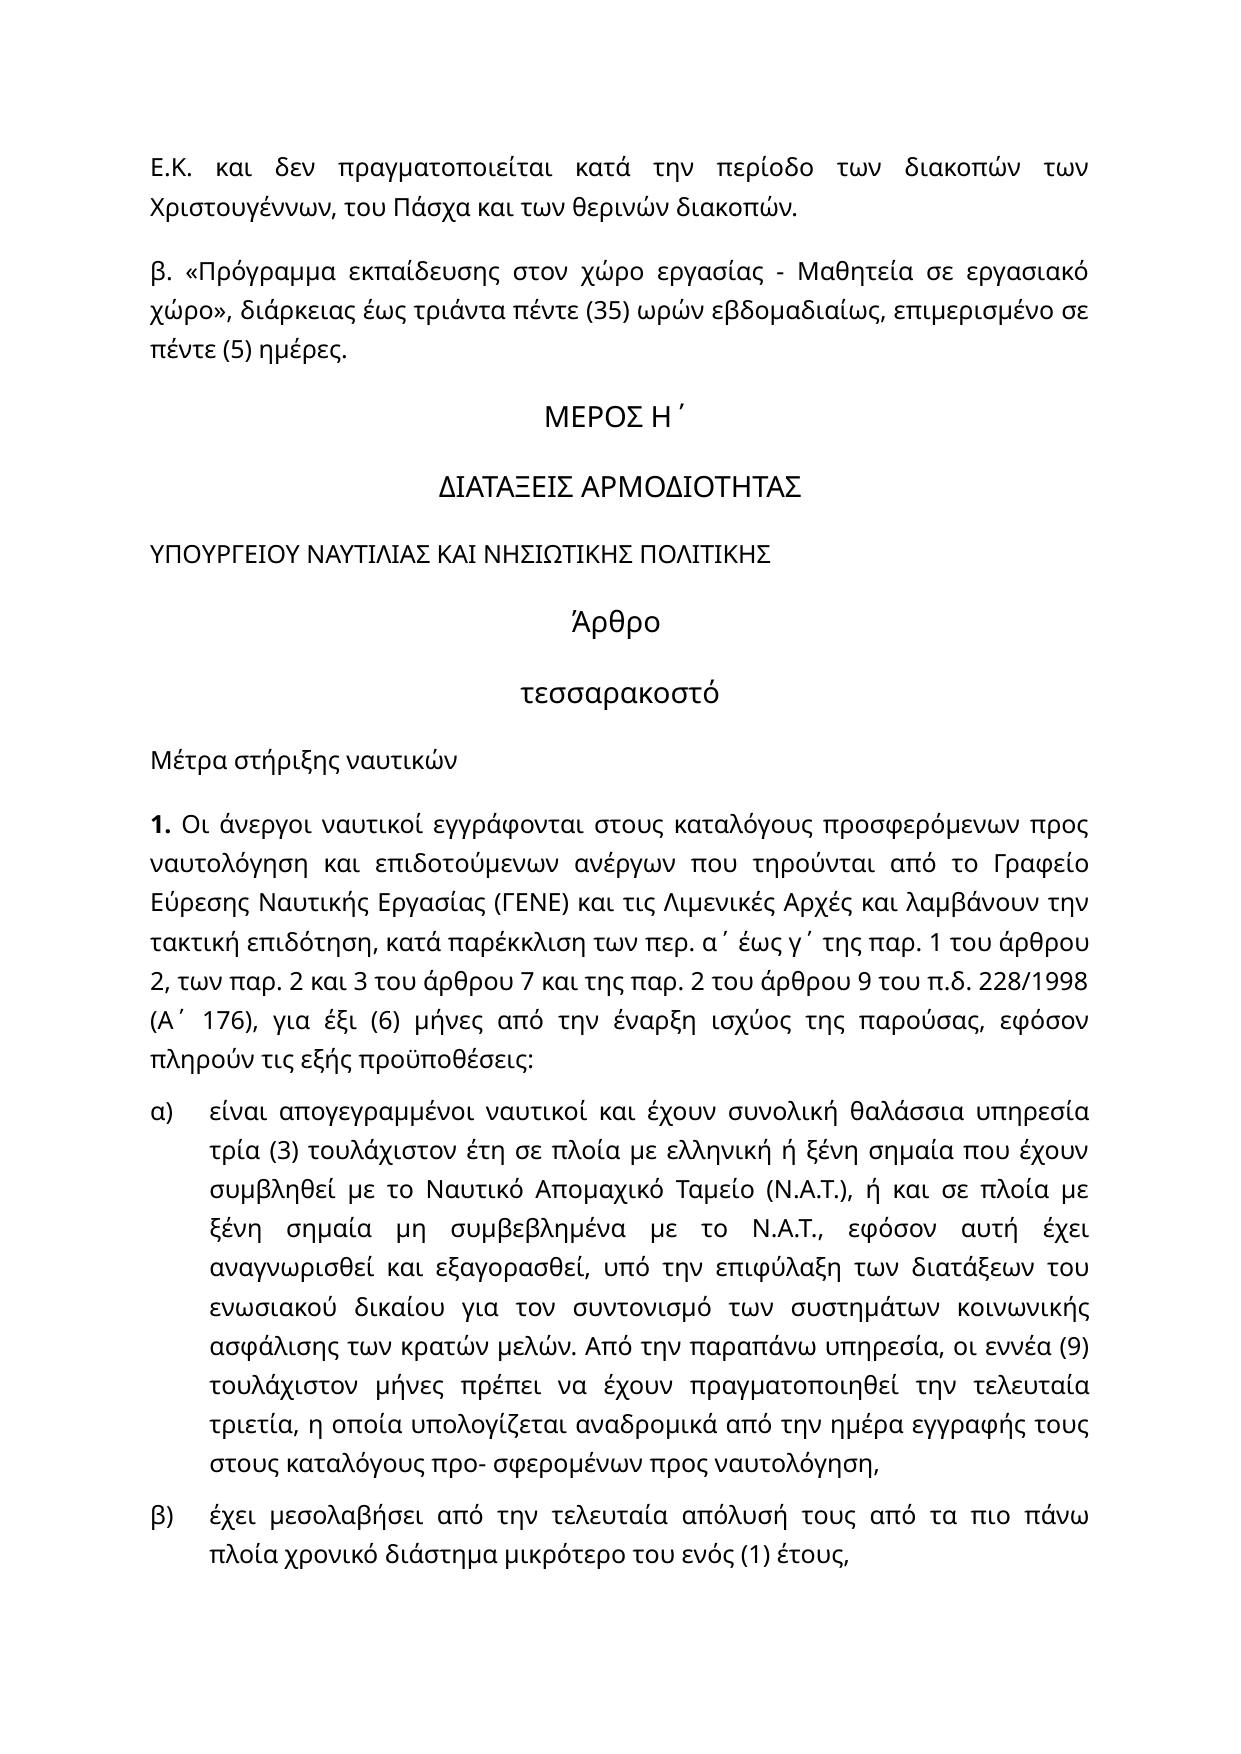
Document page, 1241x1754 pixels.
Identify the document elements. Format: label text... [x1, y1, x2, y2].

text ΥΠΟΥΡΓΕΙΟΥ ΝΑΥΤΙΛΙΑΣ ΚΑΙ ΝΗΣΙΩΤΙΚΗΣ ΠΟΛΙΤΙΚΗΣ [150, 537, 1090, 571]
list α) είναι απογεγραμμένοι ναυτικοί και έχουν συνολική θαλάσσια υπηρεσία τρία (3) τουλάχιστον έτη σε πλοία με ελληνική ή ξένη σημαία που έχουν συμβληθεί με το Ναυτικό Απομαχικό Ταμείο (Ν.Α.Τ.), ή και σε πλοία με ξένη σημαία μη συμβεβλημένα με το Ν.Α.Τ., εφόσον αυτή έχει αναγνωρισθεί και εξαγορασθεί, υπό την επιφύλαξη των διατάξεων του ενωσιακού δικαίου για τον συντονισμό των συστημάτων κοινωνικής ασφάλισης των κρατών μελών. Από την παραπάνω υπηρεσία, οι εννέα (9) τουλάχιστον μήνες πρέπει να έχουν πραγματοποιηθεί την τελευταία τριετία, η οποία υπολογίζεται αναδρομικά από την ημέρα εγγραφής τους στους καταλόγους προ- σφερομένων προς ναυτολόγηση, [150, 1093, 1090, 1480]
text 1. Οι άνεργοι ναυτικοί εγγράφονται στους καταλόγους προσφερόμενων προς ναυτολόγηση και επιδοτούμενων ανέργων που τηρούνται από το Γραφείο Εύρεσης Ναυτικής Εργασίας (ΓΕΝΕ) και τις Λιμενικές Αρχές και λαμβάνουν την τακτική επιδότηση, κατά παρέκκλιση των περ. α΄ έως γ΄ της παρ. 1 του άρθρου 2, των παρ. 2 και 3 του άρθρου 7 και της παρ. 2 του άρθρου 9 του π.δ. 228/1998 (A΄ 176), για έξι (6) μήνες από την έναρξη ισχύος της παρούσας, εφόσον πληρούν τις εξής προϋποθέσεις: [150, 807, 1090, 1076]
subtitle Άρθρο [150, 601, 1090, 641]
text Ε.Κ. και δεν πραγματοποιείται κατά την περίοδο των διακοπών των Χριστουγέννων, του Πάσχα και των θερινών διακοπών. [150, 150, 1090, 223]
text Μέτρα στήριξης ναυτικών [150, 742, 1090, 777]
subtitle τεσσαρακοστό [150, 672, 1090, 712]
list β) έχει μεσολαβήσει από την τελευταία απόλυσή τους από τα πιο πάνω πλοία χρονικό διάστημα μικρότερο του ενός (1) έτους, [150, 1497, 1090, 1571]
subtitle ΜΕΡΟΣ Η΄ [150, 396, 1090, 436]
subtitle ΔΙΑΤΑΞΕΙΣ ΑΡΜΟΔΙΟΤΗΤΑΣ [150, 466, 1090, 506]
text β. «Πρόγραμμα εκπαίδευσης στον χώρο εργασίας - Μαθητεία σε εργασιακό χώρο», διάρκειας έως τριάντα πέντε (35) ωρών εβδομαδιαίως, επιμερισμένο σε πέντε (5) ημέρες. [150, 253, 1090, 366]
